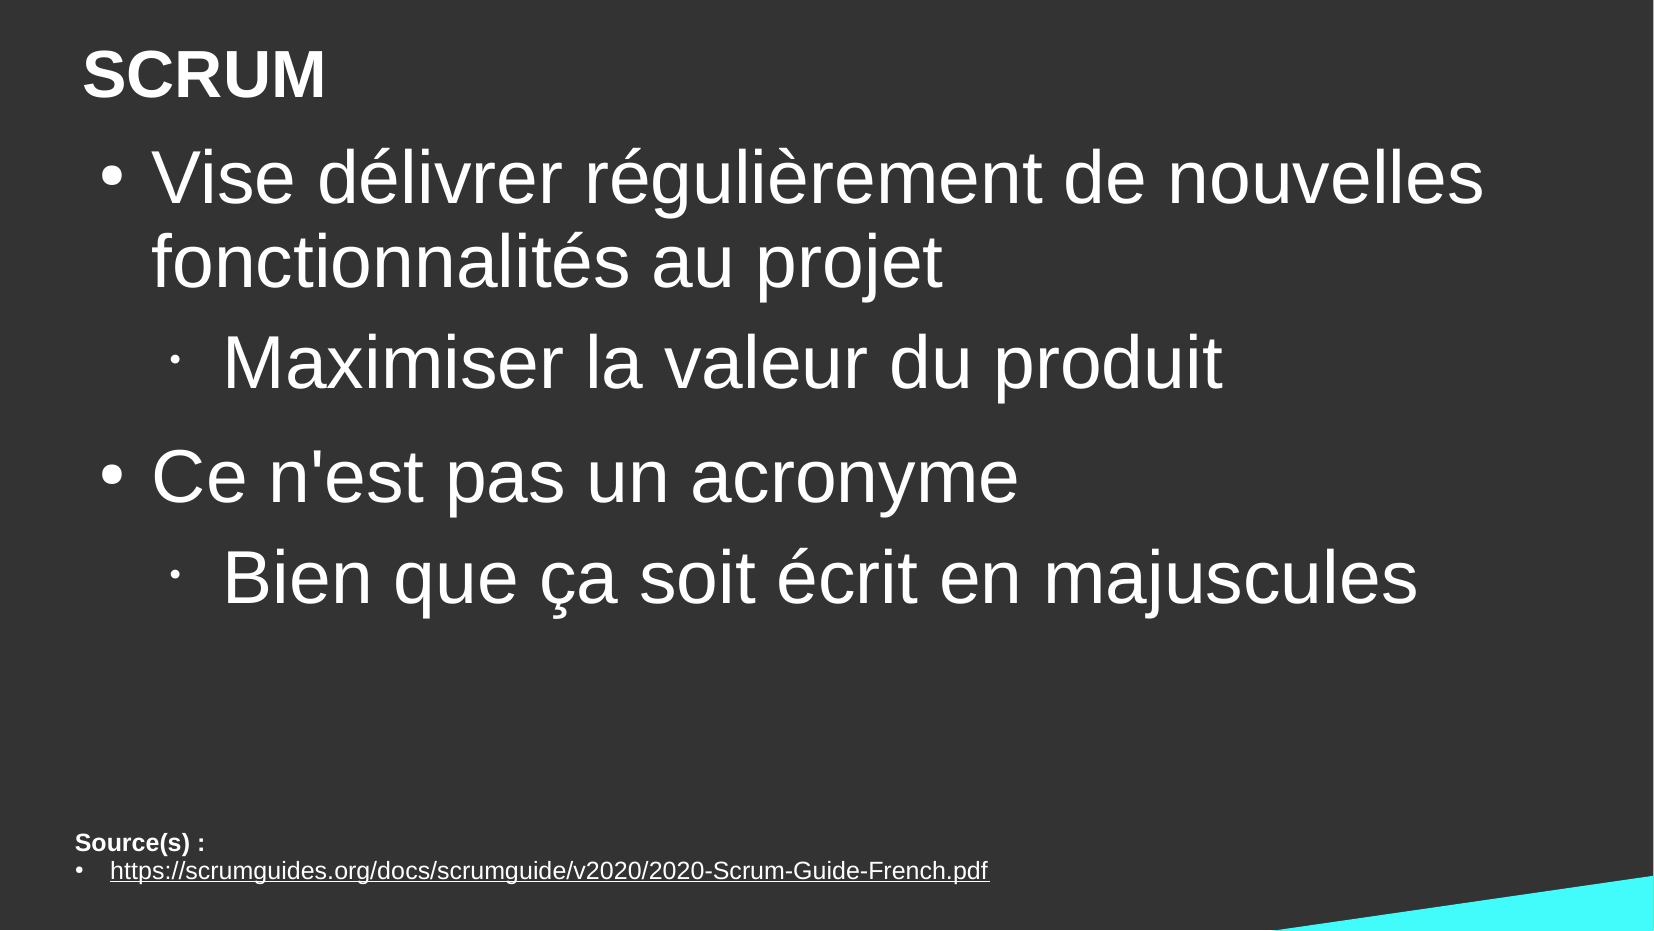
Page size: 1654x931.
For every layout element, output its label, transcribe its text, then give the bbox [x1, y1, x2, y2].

text_box [1270, 875, 1654, 931]
title SCRUM [82, 37, 1571, 122]
list Vise délivrer régulièrement de nouvelles fonctionnalités au projet Maximiser la valeur du produit Ce n'est pas un acronyme Bien que ça soit écrit en majuscules [80, 135, 1620, 777]
text_box Source(s) : https://scrumguides.org/docs/scrumguide/v2020/2020-Scrum-Guide-French.pdf [60, 821, 1546, 921]
